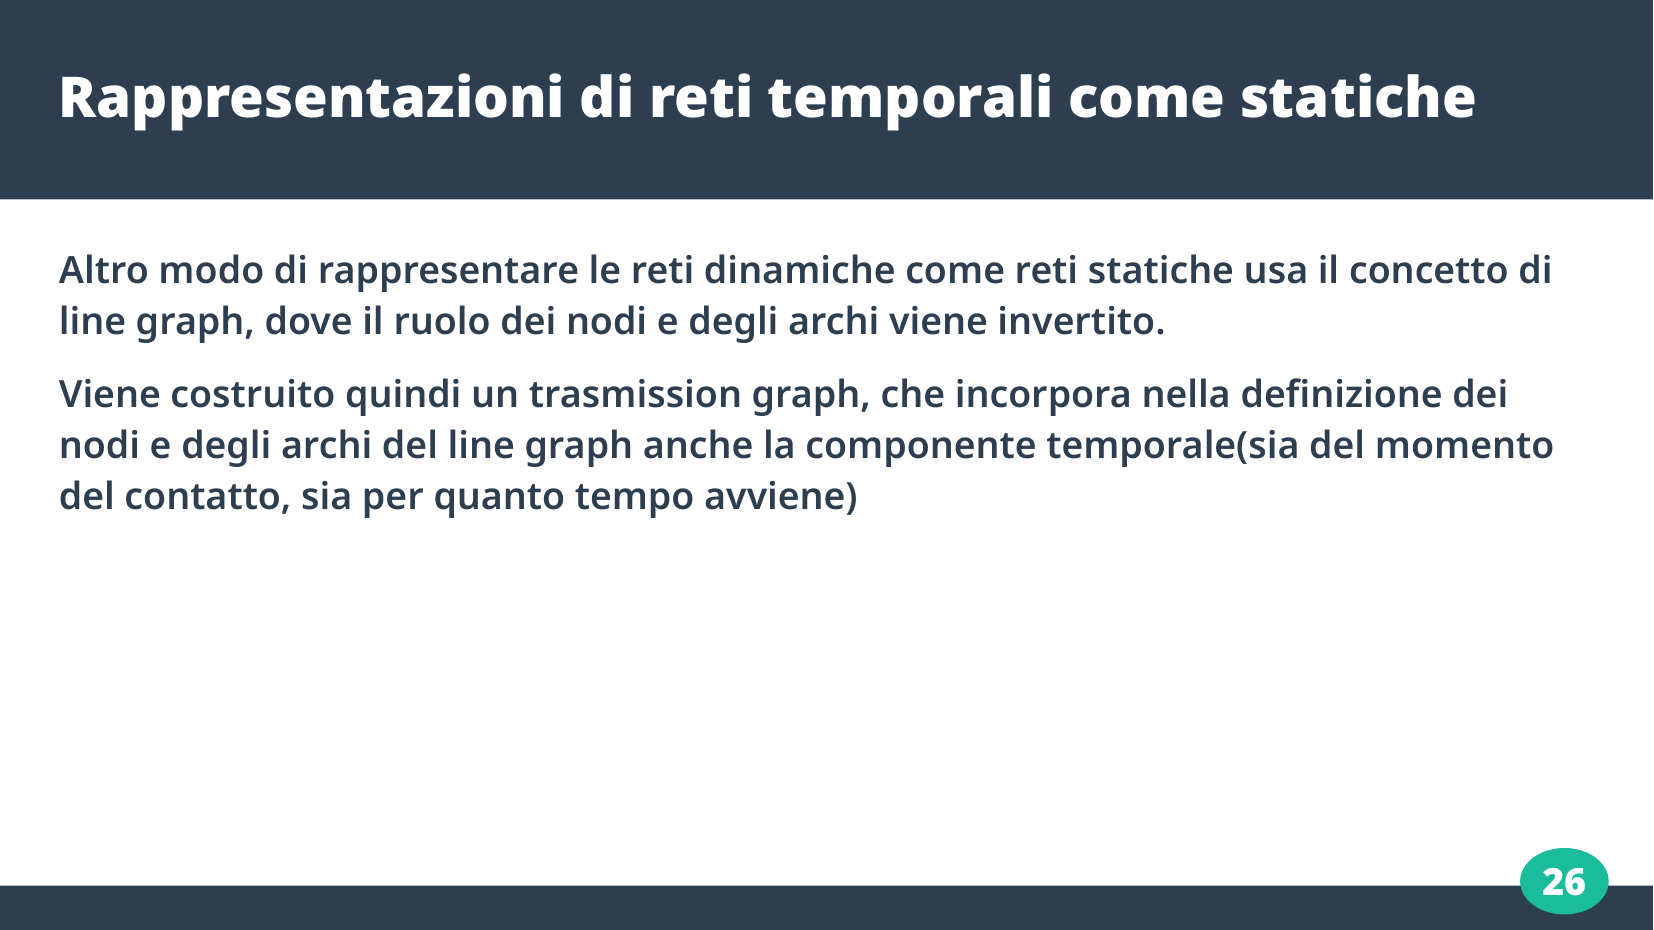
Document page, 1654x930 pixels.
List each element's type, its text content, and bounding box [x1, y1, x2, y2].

title Rappresentazioni di reti temporali come statiche [58, 36, 1594, 155]
list Altro modo di rappresentare le reti dinamiche come reti statiche usa il concetto di line graph, dove il ruolo dei nodi e degli archi viene invertito. Viene costruito quindi un trasmission graph, che incorpora nella definizione dei nodi e degli archi del line graph anche la componente temporale(sia del momento del contatto, sia per quanto tempo avviene) [58, 243, 1594, 864]
